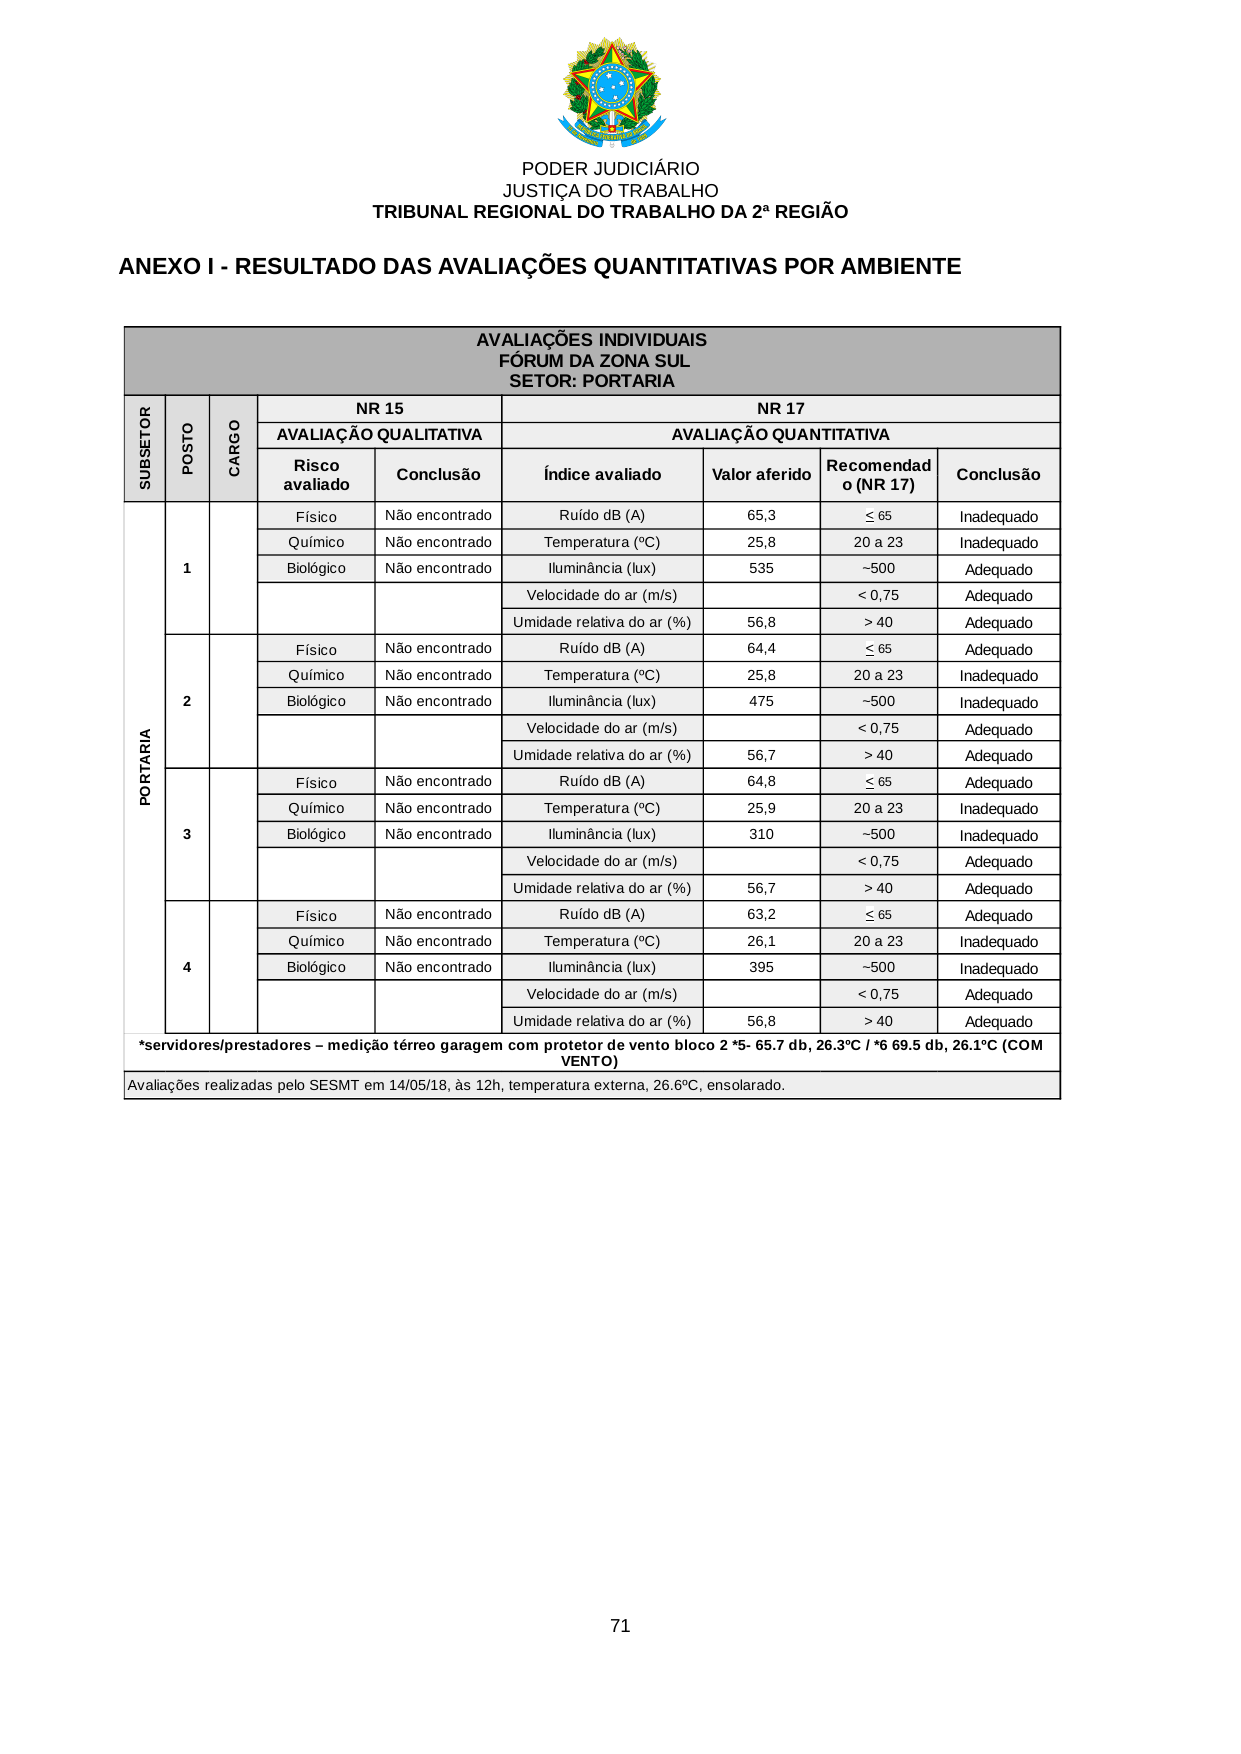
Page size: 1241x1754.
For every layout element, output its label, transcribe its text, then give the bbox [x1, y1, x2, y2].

subtitle ANEXO I - RESULTADO DAS AVALIAÇÕES QUANTITATIVAS POR AMBIENTE [118, 252, 1122, 279]
table_header [118, 304, 1069, 1129]
